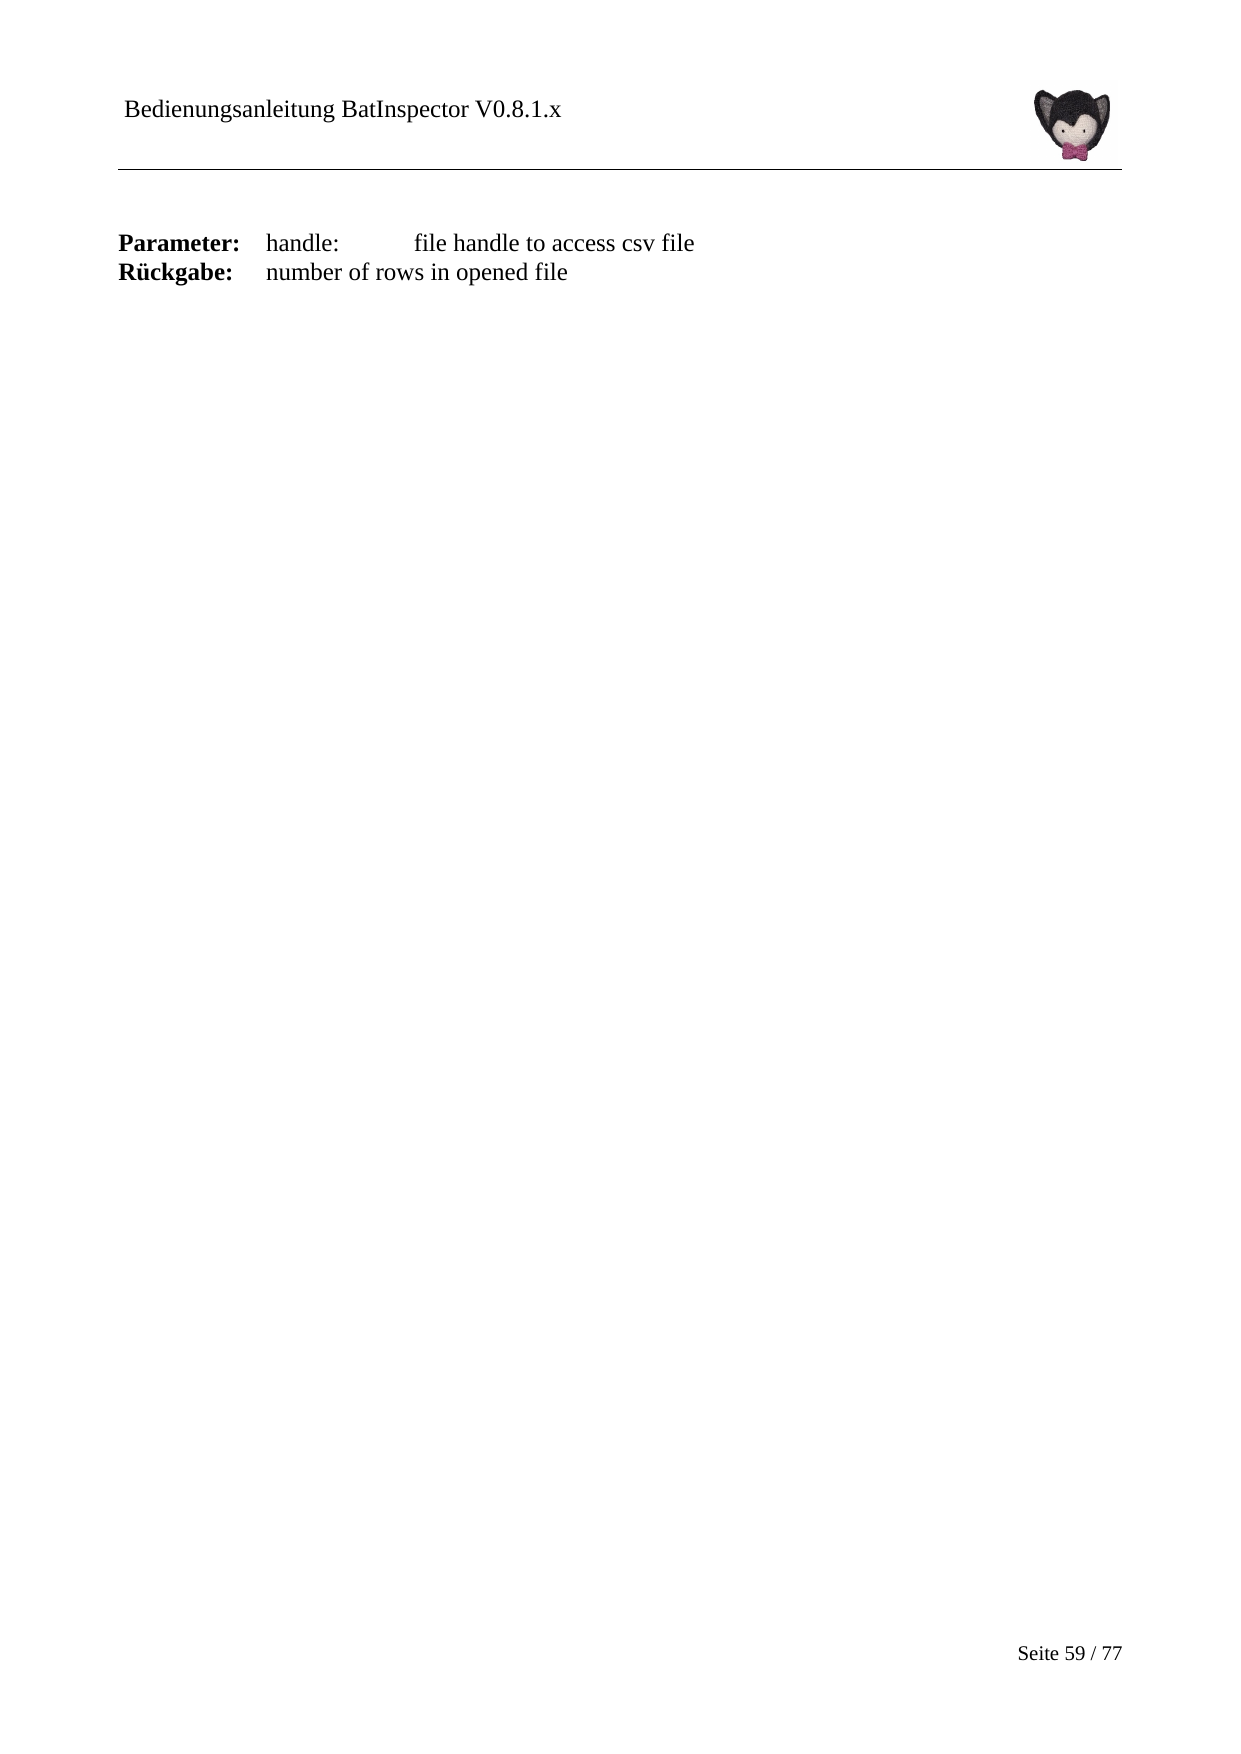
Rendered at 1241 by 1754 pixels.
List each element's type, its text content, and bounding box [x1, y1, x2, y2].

text Parameter: handle: file handle to access csv file Rückgabe: number of rows in opened file [118, 228, 1122, 286]
picture [1030, 80, 1119, 169]
